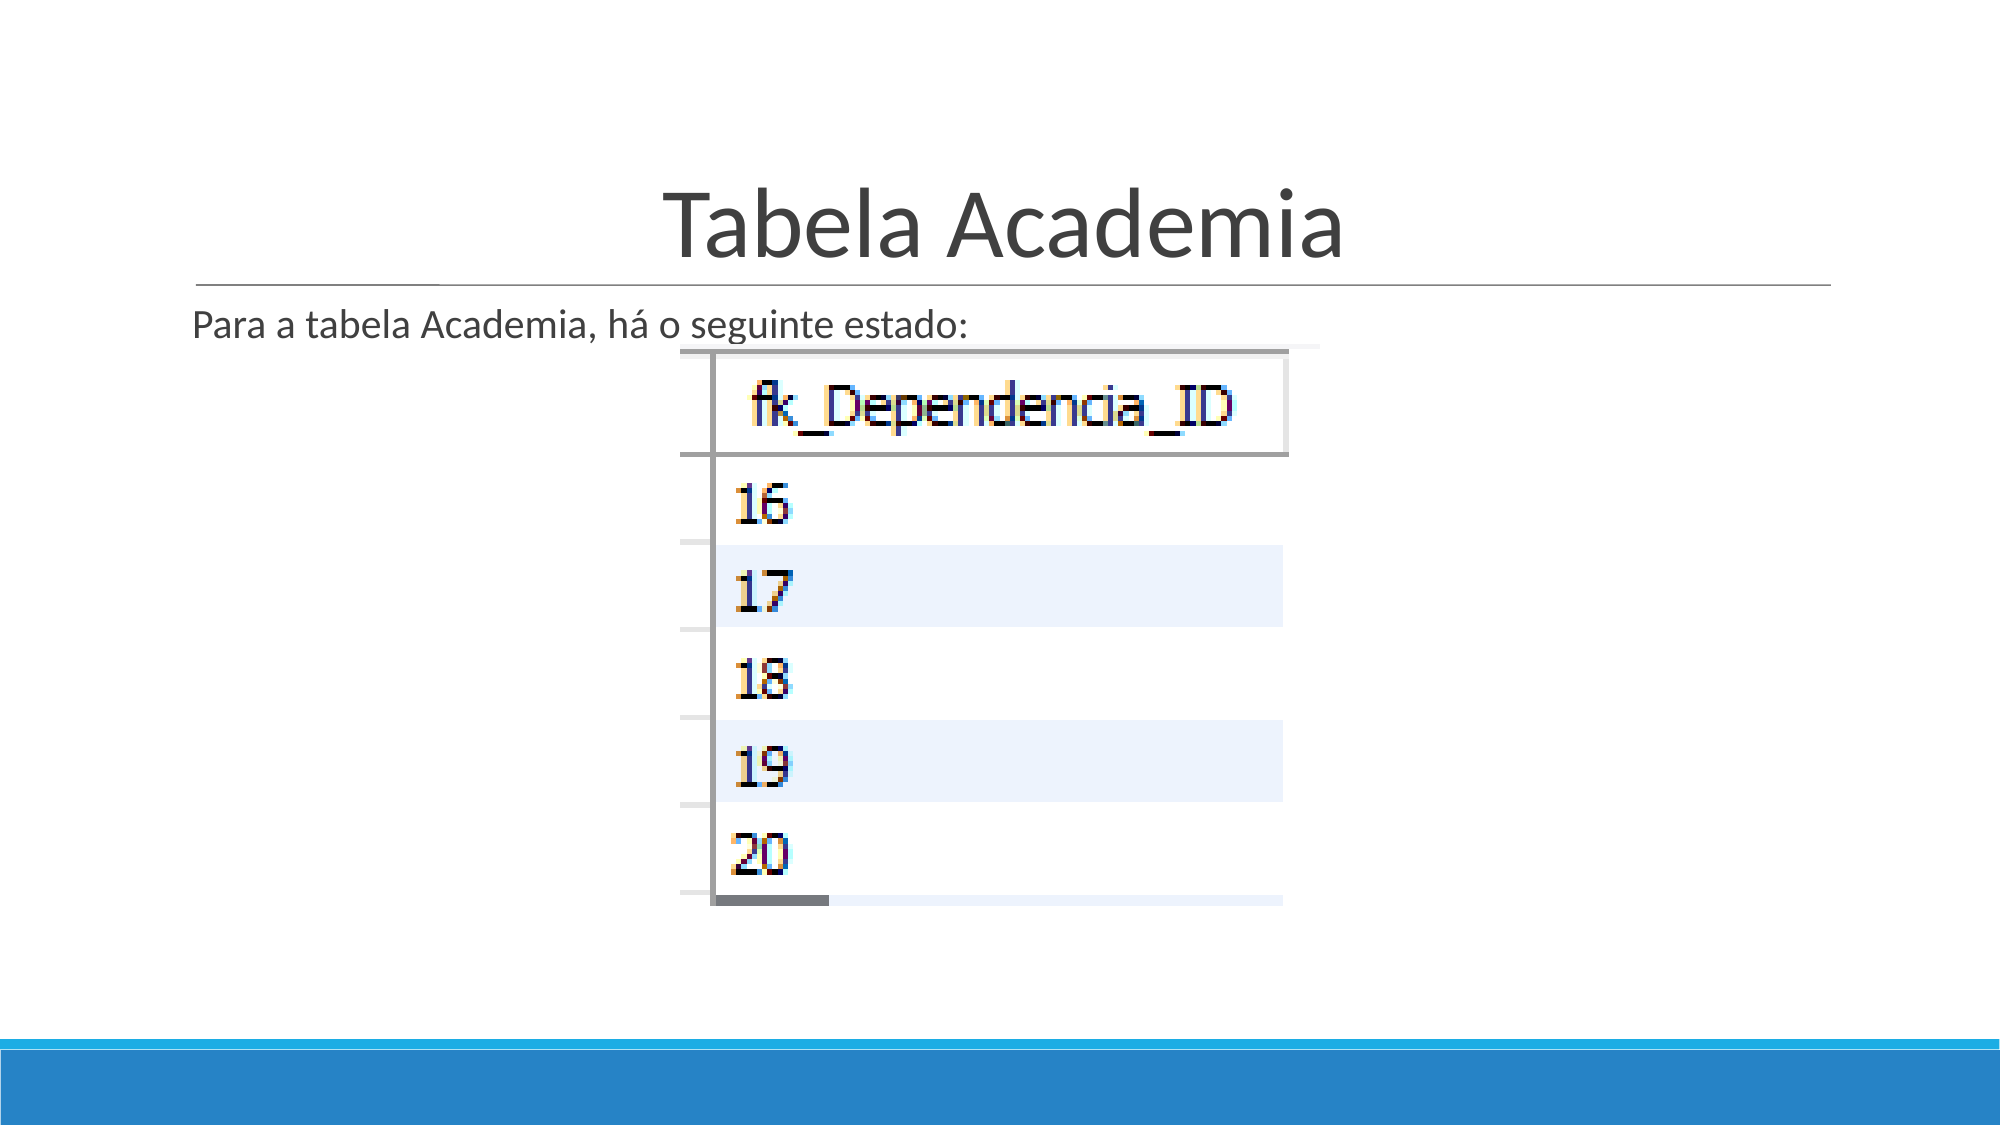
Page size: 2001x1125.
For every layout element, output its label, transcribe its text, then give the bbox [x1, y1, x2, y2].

text_box Tabela Academia [180, 47, 1830, 285]
picture [680, 344, 1320, 906]
text_box Para a tabela Academia, há o seguinte estado: [177, 295, 1828, 956]
